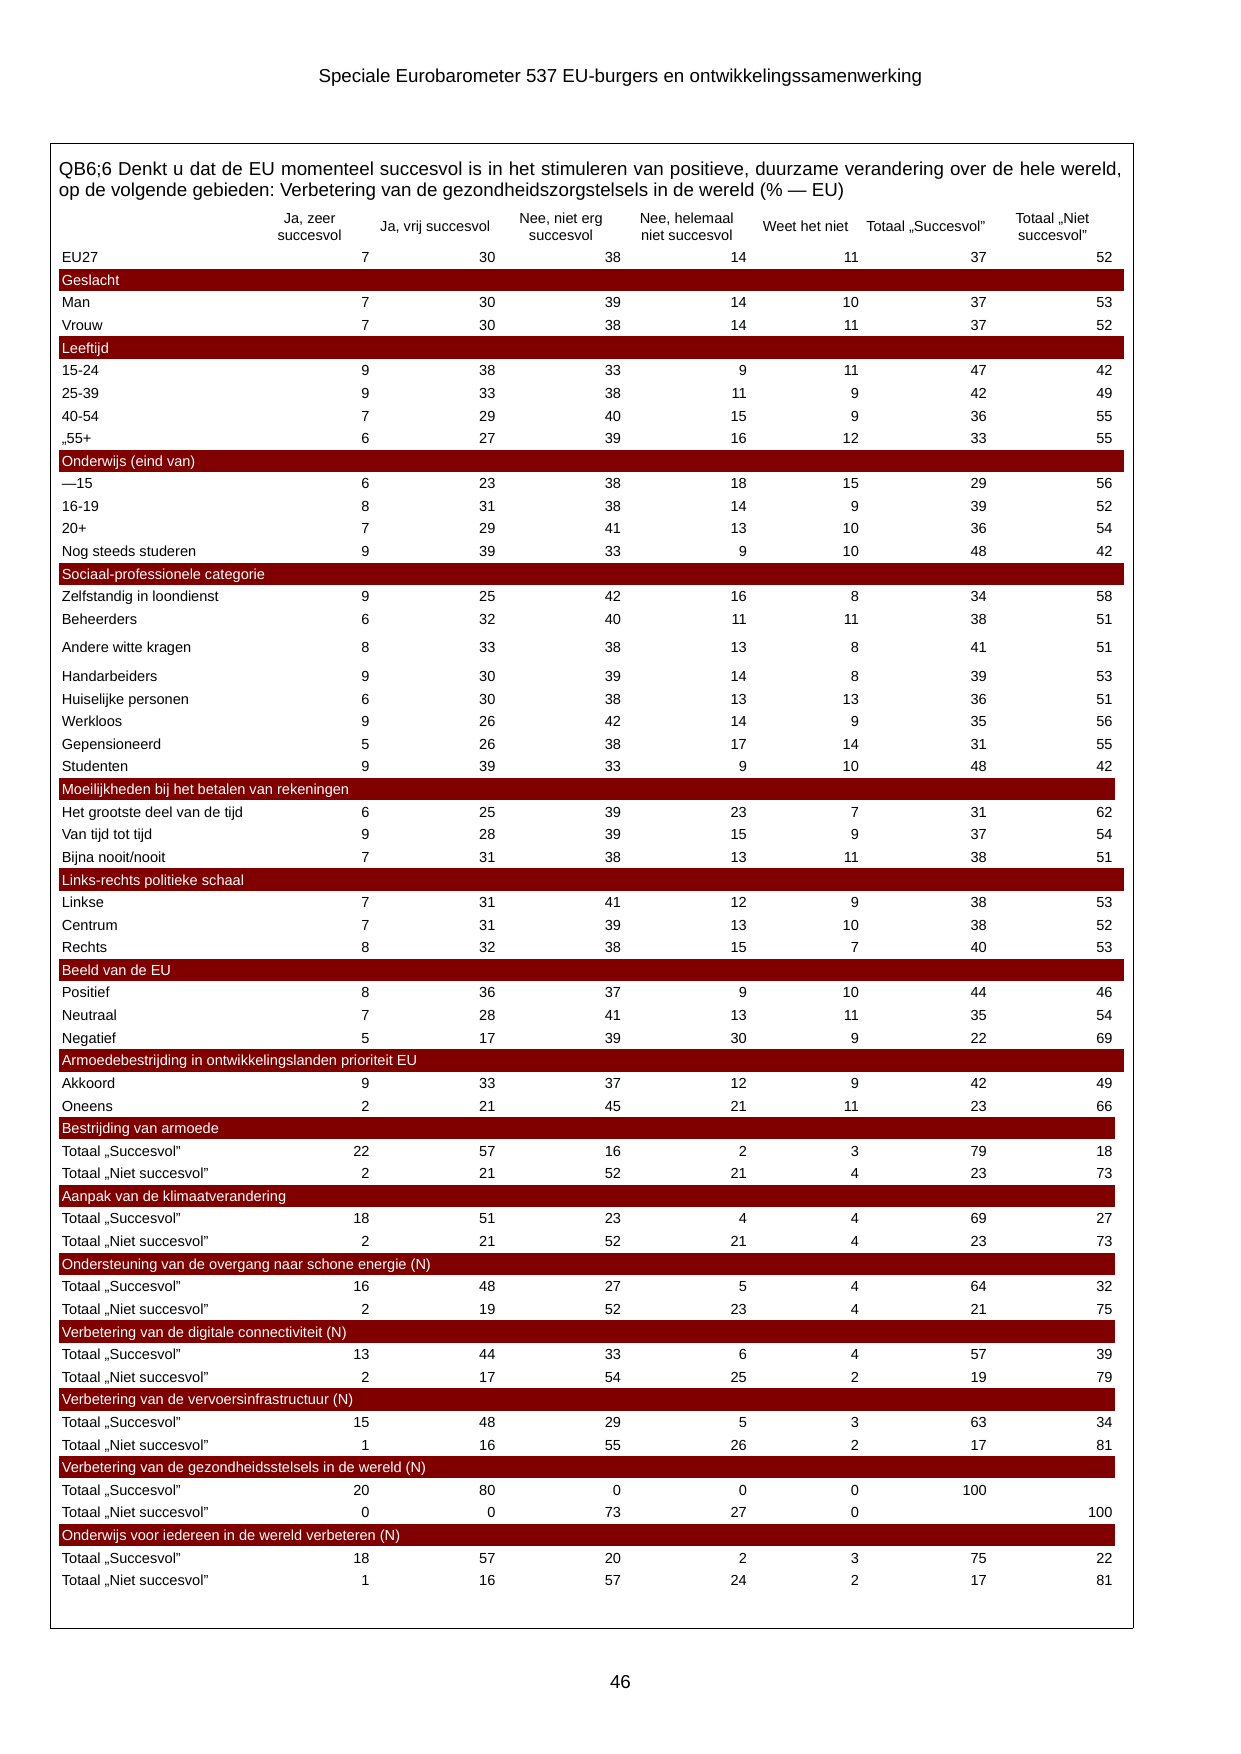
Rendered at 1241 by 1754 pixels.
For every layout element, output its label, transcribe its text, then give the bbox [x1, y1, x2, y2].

table_cell 48 [372, 1275, 498, 1298]
table_cell [1115, 382, 1124, 404]
table_cell 38 [498, 495, 624, 517]
table_cell 42 [989, 540, 1115, 562]
table_cell Akkoord [59, 1072, 246, 1094]
table_cell [1115, 1072, 1124, 1094]
table_cell 41 [498, 517, 624, 540]
table_cell 81 [989, 1569, 1115, 1592]
table_cell 21 [372, 1230, 498, 1252]
table_cell 31 [372, 891, 498, 913]
table_cell 17 [372, 1026, 498, 1049]
table_cell 7 [246, 404, 372, 427]
table_cell 38 [862, 608, 989, 630]
table_cell 8 [749, 585, 862, 608]
table_cell [1115, 1004, 1124, 1026]
table_cell 30 [372, 291, 498, 314]
table_cell 2 [246, 1230, 372, 1252]
table_cell 56 [989, 472, 1115, 495]
table_cell [1115, 1026, 1124, 1049]
table_cell 31 [862, 733, 989, 755]
table_cell 55 [989, 404, 1115, 427]
table_cell 13 [624, 1004, 749, 1026]
table_cell 0 [624, 1479, 749, 1501]
table_cell [1115, 630, 1124, 665]
table_cell 8 [749, 630, 862, 665]
table_cell 2 [749, 1569, 862, 1592]
table_cell 2 [246, 1366, 372, 1388]
table_cell 2 [246, 1162, 372, 1185]
table_cell 54 [989, 1004, 1115, 1026]
table_cell 18 [624, 472, 749, 495]
table_cell Bestrijding van armoede [59, 1117, 1115, 1139]
table_cell 6 [246, 800, 372, 823]
table_cell 2 [749, 1433, 862, 1456]
table_cell [1115, 1140, 1124, 1162]
table_cell 12 [624, 891, 749, 913]
table_cell 33 [498, 1343, 624, 1366]
table_cell 33 [372, 630, 498, 665]
table_cell 36 [862, 517, 989, 540]
table_cell 11 [749, 1004, 862, 1026]
table_cell 37 [862, 246, 989, 269]
table_cell Totaal „Niet succesvol” [59, 1501, 246, 1524]
table_cell 3 [749, 1411, 862, 1433]
table_cell 20 [498, 1546, 624, 1569]
table_cell [1115, 1569, 1124, 1592]
table_cell 9 [624, 755, 749, 778]
table_cell Sociaal-professionele categorie [59, 563, 1124, 585]
table_cell 38 [862, 846, 989, 868]
table_cell EU27 [59, 246, 246, 269]
table_cell 37 [498, 1072, 624, 1094]
table_cell Nog steeds studeren [59, 540, 246, 562]
table_cell 14 [624, 710, 749, 733]
table_cell 27 [372, 427, 498, 449]
table_cell [1115, 1117, 1124, 1139]
table_cell 38 [498, 472, 624, 495]
table_cell 9 [246, 359, 372, 382]
table_cell 55 [498, 1433, 624, 1456]
table_cell 21 [624, 1162, 749, 1185]
table_cell Onderwijs (eind van) [59, 450, 1124, 472]
table_cell 6 [246, 472, 372, 495]
table_cell 73 [989, 1162, 1115, 1185]
table_cell 16 [624, 427, 749, 449]
table_cell 9 [246, 755, 372, 778]
table_cell 38 [498, 382, 624, 404]
table_cell [1115, 1366, 1124, 1388]
table_cell 36 [862, 688, 989, 710]
table_cell 39 [372, 540, 498, 562]
table_cell 13 [624, 517, 749, 540]
table_cell 42 [989, 359, 1115, 382]
table_cell 4 [749, 1275, 862, 1298]
table_cell 55 [989, 427, 1115, 449]
table_cell 21 [624, 1094, 749, 1117]
table_cell 54 [989, 517, 1115, 540]
table_cell 39 [498, 291, 624, 314]
table_cell 42 [498, 710, 624, 733]
table_cell [1115, 1433, 1124, 1456]
table_cell 9 [749, 1072, 862, 1094]
table_header Nee, helemaal niet succesvol [624, 207, 749, 246]
table_cell 57 [372, 1546, 498, 1569]
table_cell 48 [862, 755, 989, 778]
table_cell 44 [372, 1343, 498, 1366]
table_cell [1115, 427, 1124, 449]
table_cell 42 [862, 1072, 989, 1094]
table_cell 18 [246, 1546, 372, 1569]
table_cell 30 [372, 688, 498, 710]
table_cell 36 [862, 404, 989, 427]
table_cell 39 [372, 755, 498, 778]
table_cell 38 [498, 314, 624, 336]
table_cell Armoedebestrijding in ontwikkelingslanden prioriteit EU [59, 1049, 1124, 1072]
table_cell 2 [624, 1546, 749, 1569]
table_cell [1115, 1546, 1124, 1569]
table_cell 69 [862, 1207, 989, 1230]
table_cell 58 [989, 585, 1115, 608]
table_cell 14 [624, 314, 749, 336]
table_cell 4 [624, 1207, 749, 1230]
table_cell Totaal „Niet succesvol” [59, 1162, 246, 1185]
table_cell 4 [749, 1343, 862, 1366]
table_cell Studenten [59, 755, 246, 778]
table_cell 100 [862, 1479, 989, 1501]
table_cell 39 [498, 914, 624, 936]
table_cell 45 [498, 1094, 624, 1117]
table_cell 16 [498, 1140, 624, 1162]
table_cell [1115, 1298, 1124, 1320]
table_cell 18 [246, 1207, 372, 1230]
table_cell 30 [372, 665, 498, 687]
table_header Ja, vrij succesvol [372, 207, 498, 246]
table_cell 34 [862, 585, 989, 608]
table_cell 13 [624, 688, 749, 710]
table_cell [1115, 517, 1124, 540]
table_cell 23 [498, 1207, 624, 1230]
table_cell 73 [989, 1230, 1115, 1252]
table_cell 38 [862, 914, 989, 936]
table_cell 22 [989, 1546, 1115, 1569]
table_cell 6 [246, 427, 372, 449]
table_cell 9 [246, 1072, 372, 1094]
table_cell 11 [624, 608, 749, 630]
table_cell Negatief [59, 1026, 246, 1049]
table_cell 9 [624, 359, 749, 382]
table_cell 36 [372, 981, 498, 1004]
table_cell 81 [989, 1433, 1115, 1456]
table_cell Verbetering van de digitale connectiviteit (N) [59, 1320, 1115, 1343]
table_cell 51 [989, 846, 1115, 868]
table_cell 53 [989, 291, 1115, 314]
table_cell Onderwijs voor iedereen in de wereld verbeteren (N) [59, 1524, 1115, 1546]
table_cell 4 [749, 1230, 862, 1252]
table_cell 9 [246, 823, 372, 846]
table_cell 2 [246, 1298, 372, 1320]
table_cell 29 [498, 1411, 624, 1433]
table_cell Zelfstandig in loondienst [59, 585, 246, 608]
table_cell 14 [624, 291, 749, 314]
table_cell 9 [624, 981, 749, 1004]
table_cell Bijna nooit/nooit [59, 846, 246, 868]
table_cell 0 [498, 1479, 624, 1501]
table_cell 21 [372, 1094, 498, 1117]
table_cell [1115, 1411, 1124, 1433]
table_cell [1115, 1479, 1124, 1501]
table_cell 39 [862, 495, 989, 517]
table_cell 9 [246, 665, 372, 687]
table_cell Totaal „Succesvol” [59, 1275, 246, 1298]
table_cell 23 [862, 1230, 989, 1252]
table_cell 6 [246, 608, 372, 630]
table_cell 32 [372, 936, 498, 959]
table_cell 0 [749, 1501, 862, 1524]
table_cell [1115, 755, 1124, 778]
table_cell 33 [372, 382, 498, 404]
table_cell 38 [498, 630, 624, 665]
table_header [59, 207, 246, 246]
table_cell 1 [246, 1569, 372, 1592]
table_cell 21 [372, 1162, 498, 1185]
table_cell 40 [498, 404, 624, 427]
table_cell [1115, 1343, 1124, 1366]
table_cell 49 [989, 1072, 1115, 1094]
table_cell 10 [749, 540, 862, 562]
table_cell [1115, 665, 1124, 687]
table_cell 30 [624, 1026, 749, 1049]
table_cell [1115, 1388, 1124, 1411]
table_cell [1115, 404, 1124, 427]
table_cell 52 [989, 314, 1115, 336]
table_cell 3 [749, 1546, 862, 1569]
table_cell [1115, 688, 1124, 710]
table_cell 31 [862, 800, 989, 823]
table_cell [1115, 823, 1124, 846]
table_cell 53 [989, 665, 1115, 687]
table_cell 30 [372, 246, 498, 269]
table_cell 16 [372, 1569, 498, 1592]
table_cell 51 [989, 608, 1115, 630]
table_cell 17 [372, 1366, 498, 1388]
table_cell 33 [498, 359, 624, 382]
table_cell [1115, 1230, 1124, 1252]
table_cell 57 [862, 1343, 989, 1366]
table_cell 19 [372, 1298, 498, 1320]
table_cell 11 [749, 359, 862, 382]
table_cell 0 [246, 1501, 372, 1524]
table_cell 8 [246, 495, 372, 517]
table_cell 35 [862, 710, 989, 733]
table_cell 21 [862, 1298, 989, 1320]
table_cell 31 [372, 846, 498, 868]
table_cell 38 [498, 733, 624, 755]
table_cell 23 [862, 1094, 989, 1117]
table_cell 7 [246, 1004, 372, 1026]
table_cell 41 [498, 1004, 624, 1026]
table_cell [1115, 800, 1124, 823]
table_cell 17 [862, 1569, 989, 1592]
table_cell 35 [862, 1004, 989, 1026]
table_cell 5 [246, 1026, 372, 1049]
table_cell [989, 1479, 1115, 1501]
table_cell Het grootste deel van de tijd [59, 800, 246, 823]
table_cell 9 [246, 710, 372, 733]
table_cell Beeld van de EU [59, 959, 1124, 981]
table_cell 52 [989, 246, 1115, 269]
table_cell 8 [246, 981, 372, 1004]
table_cell Verbetering van de vervoersinfrastructuur (N) [59, 1388, 1115, 1411]
table_cell 42 [862, 382, 989, 404]
table_cell 15 [749, 472, 862, 495]
table_cell [1115, 891, 1124, 913]
table_cell 12 [624, 1072, 749, 1094]
table_cell 75 [862, 1546, 989, 1569]
table_cell Moeilijkheden bij het betalen van rekeningen [59, 778, 1115, 800]
table_cell 40 [862, 936, 989, 959]
table_cell 17 [862, 1433, 989, 1456]
table_cell [862, 1501, 989, 1524]
table_cell 73 [498, 1501, 624, 1524]
table_cell 16 [624, 585, 749, 608]
table_cell 14 [624, 246, 749, 269]
table_cell Geslacht [59, 269, 1124, 291]
table_cell [1115, 914, 1124, 936]
table_cell 48 [862, 540, 989, 562]
table_cell 39 [498, 427, 624, 449]
table_cell 7 [246, 846, 372, 868]
table_cell Totaal „Niet succesvol” [59, 1569, 246, 1592]
table_cell 20+ [59, 517, 246, 540]
table_cell 25 [624, 1366, 749, 1388]
table_cell 30 [372, 314, 498, 336]
table_cell 48 [372, 1411, 498, 1433]
table_cell [1115, 778, 1124, 800]
table_cell Leeftijd [59, 336, 1124, 359]
table_cell 33 [862, 427, 989, 449]
table_cell 13 [624, 914, 749, 936]
table_cell 4 [749, 1298, 862, 1320]
table_cell 7 [246, 891, 372, 913]
table_cell 33 [372, 1072, 498, 1094]
table_cell 29 [862, 472, 989, 495]
table_cell 64 [862, 1275, 989, 1298]
table_cell Totaal „Niet succesvol” [59, 1298, 246, 1320]
table_cell 23 [624, 800, 749, 823]
table_cell 28 [372, 823, 498, 846]
table_cell 22 [246, 1140, 372, 1162]
table_cell 7 [749, 936, 862, 959]
table_cell 80 [372, 1479, 498, 1501]
table_cell 10 [749, 755, 862, 778]
table_cell 54 [498, 1366, 624, 1388]
table_cell Rechts [59, 936, 246, 959]
table_cell 10 [749, 981, 862, 1004]
table_cell [1115, 359, 1124, 382]
table_cell 33 [498, 755, 624, 778]
table_cell 21 [624, 1230, 749, 1252]
table_cell [1115, 981, 1124, 1004]
table_cell 51 [372, 1207, 498, 1230]
table_cell [1115, 540, 1124, 562]
table_cell [1115, 291, 1124, 314]
table_cell 55 [989, 733, 1115, 755]
table_cell Andere witte kragen [59, 630, 246, 665]
table_cell 2 [624, 1140, 749, 1162]
table_cell 5 [624, 1275, 749, 1298]
table_cell [1115, 1275, 1124, 1298]
table_cell Neutraal [59, 1004, 246, 1026]
table_cell 75 [989, 1298, 1115, 1320]
table_cell 28 [372, 1004, 498, 1026]
table_cell 51 [989, 688, 1115, 710]
table_cell 19 [862, 1366, 989, 1388]
table_cell 8 [246, 936, 372, 959]
table_cell Werkloos [59, 710, 246, 733]
table_cell 37 [862, 314, 989, 336]
table_cell 62 [989, 800, 1115, 823]
table_cell [1115, 1162, 1124, 1185]
table_cell 24 [624, 1569, 749, 1592]
table_cell Totaal „Niet succesvol” [59, 1366, 246, 1388]
text QB6;6 Denkt u dat de EU momenteel succesvol is in het stimuleren van positieve, duurzame verandering over de hele wereld, op de volgende gebieden: Verbetering van de gezondheidszorgstelsels in de wereld (% — EU) [59, 158, 1124, 201]
table_cell 41 [498, 891, 624, 913]
table_cell Totaal „Succesvol” [59, 1343, 246, 1366]
table_cell 100 [989, 1501, 1115, 1524]
table_header Nee, niet erg succesvol [498, 207, 624, 246]
table_cell 38 [498, 246, 624, 269]
table_cell 52 [498, 1162, 624, 1185]
table_cell 13 [624, 630, 749, 665]
table_cell 38 [862, 891, 989, 913]
table_cell [1115, 246, 1124, 269]
table_cell 22 [862, 1026, 989, 1049]
table_cell 39 [498, 823, 624, 846]
table_cell 27 [498, 1275, 624, 1298]
table_cell 23 [372, 472, 498, 495]
table_cell „55+ [59, 427, 246, 449]
table_cell 15 [624, 823, 749, 846]
table_cell 7 [246, 291, 372, 314]
table_cell 63 [862, 1411, 989, 1433]
table_cell 9 [749, 404, 862, 427]
table_cell 0 [372, 1501, 498, 1524]
table_cell 9 [246, 382, 372, 404]
table_cell 5 [246, 733, 372, 755]
table_cell 54 [989, 823, 1115, 846]
table_cell 31 [372, 495, 498, 517]
table_cell 26 [372, 710, 498, 733]
table_cell 13 [624, 846, 749, 868]
table_cell 13 [749, 688, 862, 710]
table_cell 27 [624, 1501, 749, 1524]
table_cell 42 [989, 755, 1115, 778]
table_cell 9 [749, 495, 862, 517]
table_header Weet het niet [749, 207, 862, 246]
table_cell 53 [989, 936, 1115, 959]
table_cell 9 [749, 710, 862, 733]
table_cell 4 [749, 1207, 862, 1230]
table_cell [1115, 1501, 1124, 1524]
table_cell 40 [498, 608, 624, 630]
table_cell 11 [624, 382, 749, 404]
table_cell 6 [246, 688, 372, 710]
table_cell 39 [498, 800, 624, 823]
table_cell 33 [498, 540, 624, 562]
table_cell 25-39 [59, 382, 246, 404]
table_cell 25 [372, 585, 498, 608]
table_cell Totaal „Succesvol” [59, 1207, 246, 1230]
table_cell Linkse [59, 891, 246, 913]
table_cell 2 [749, 1366, 862, 1388]
table_cell 15 [624, 404, 749, 427]
table_cell 7 [749, 800, 862, 823]
table_cell Oneens [59, 1094, 246, 1117]
table_cell 39 [862, 665, 989, 687]
table_cell Positief [59, 981, 246, 1004]
table_cell 38 [498, 688, 624, 710]
table_header Totaal „Succesvol” [862, 207, 989, 246]
table_cell 41 [862, 630, 989, 665]
table_cell 11 [749, 608, 862, 630]
table_cell 16 [372, 1433, 498, 1456]
table_cell Totaal „Niet succesvol” [59, 1230, 246, 1252]
table_cell 32 [989, 1275, 1115, 1298]
table_cell Centrum [59, 914, 246, 936]
table_cell 9 [624, 540, 749, 562]
table_cell [1115, 1253, 1124, 1275]
table_cell [1115, 585, 1124, 608]
table_cell 5 [624, 1411, 749, 1433]
table_cell Links-rechts politieke schaal [59, 868, 1124, 891]
table_cell 8 [246, 630, 372, 665]
table_cell 23 [624, 1298, 749, 1320]
table_cell 7 [246, 246, 372, 269]
table_cell 34 [989, 1411, 1115, 1433]
table_cell 6 [624, 1343, 749, 1366]
table_cell 39 [498, 1026, 624, 1049]
table_cell Beheerders [59, 608, 246, 630]
table_cell 57 [498, 1569, 624, 1592]
table_cell 49 [989, 382, 1115, 404]
table_cell 66 [989, 1094, 1115, 1117]
table_cell 39 [498, 665, 624, 687]
table_cell —15 [59, 472, 246, 495]
table_cell Verbetering van de gezondheidsstelsels in de wereld (N) [59, 1456, 1115, 1478]
table_cell [1115, 608, 1124, 630]
table_cell 42 [498, 585, 624, 608]
table_cell 9 [749, 891, 862, 913]
table_cell 52 [498, 1230, 624, 1252]
table_cell 31 [372, 914, 498, 936]
table_cell 13 [246, 1343, 372, 1366]
table_cell 16 [246, 1275, 372, 1298]
table_cell [1115, 733, 1124, 755]
table_cell 7 [246, 914, 372, 936]
table_cell Ondersteuning van de overgang naar schone energie (N) [59, 1253, 1115, 1275]
table_cell [1115, 1094, 1124, 1117]
table_cell 38 [498, 846, 624, 868]
table_cell 15 [624, 936, 749, 959]
table_cell 44 [862, 981, 989, 1004]
table_cell 16-19 [59, 495, 246, 517]
table_cell [1115, 1524, 1124, 1546]
table_cell 37 [862, 291, 989, 314]
table_cell 11 [749, 846, 862, 868]
table_cell [1115, 1207, 1124, 1230]
table_cell 17 [624, 733, 749, 755]
table_cell 10 [749, 914, 862, 936]
table_cell 29 [372, 517, 498, 540]
table_cell [1115, 1185, 1124, 1207]
table_cell [1115, 1320, 1124, 1343]
table_cell 38 [498, 936, 624, 959]
table_cell 39 [989, 1343, 1115, 1366]
table_cell 9 [749, 823, 862, 846]
table_cell 11 [749, 1094, 862, 1117]
table_cell 56 [989, 710, 1115, 733]
table_cell 0 [749, 1479, 862, 1501]
table_cell 1 [246, 1433, 372, 1456]
table_cell 7 [246, 314, 372, 336]
table_cell 10 [749, 517, 862, 540]
table_cell 69 [989, 1026, 1115, 1049]
table_cell 52 [989, 495, 1115, 517]
table_cell [1115, 846, 1124, 868]
table_cell 9 [246, 585, 372, 608]
table_cell 27 [989, 1207, 1115, 1230]
table_cell Aanpak van de klimaatverandering [59, 1185, 1115, 1207]
table_cell 11 [749, 314, 862, 336]
table_cell [1115, 472, 1124, 495]
table_header [1115, 207, 1124, 246]
table_cell 20 [246, 1479, 372, 1501]
table_cell Totaal „Succesvol” [59, 1479, 246, 1501]
table_cell 79 [989, 1366, 1115, 1388]
table_cell 23 [862, 1162, 989, 1185]
table_cell [1115, 1456, 1124, 1478]
table_header Totaal „Niet succesvol” [989, 207, 1115, 246]
table_header Ja, zeer succesvol [246, 207, 372, 246]
table_cell 79 [862, 1140, 989, 1162]
table_cell 40-54 [59, 404, 246, 427]
table_cell Totaal „Succesvol” [59, 1411, 246, 1433]
table_cell 12 [749, 427, 862, 449]
table_cell 2 [246, 1094, 372, 1117]
table_cell 14 [749, 733, 862, 755]
table_cell 46 [989, 981, 1115, 1004]
table_cell [1115, 936, 1124, 959]
table_cell 32 [372, 608, 498, 630]
table_cell 52 [498, 1298, 624, 1320]
table_cell Man [59, 291, 246, 314]
table_cell Vrouw [59, 314, 246, 336]
table_cell 9 [749, 382, 862, 404]
table_cell 7 [246, 517, 372, 540]
table_cell 15-24 [59, 359, 246, 382]
table_cell 3 [749, 1140, 862, 1162]
table_cell Gepensioneerd [59, 733, 246, 755]
table_cell 51 [989, 630, 1115, 665]
table_cell 18 [989, 1140, 1115, 1162]
table_cell 9 [246, 540, 372, 562]
table_cell 37 [862, 823, 989, 846]
table_cell Totaal „Niet succesvol” [59, 1433, 246, 1456]
table_cell 38 [372, 359, 498, 382]
table_cell Totaal „Succesvol” [59, 1140, 246, 1162]
table_cell 25 [372, 800, 498, 823]
table_cell 8 [749, 665, 862, 687]
table_cell Van tijd tot tijd [59, 823, 246, 846]
table_cell 26 [372, 733, 498, 755]
table_cell 15 [246, 1411, 372, 1433]
table_cell 11 [749, 246, 862, 269]
table_cell 47 [862, 359, 989, 382]
table_cell Totaal „Succesvol” [59, 1546, 246, 1569]
table_cell Handarbeiders [59, 665, 246, 687]
table_cell 9 [749, 1026, 862, 1049]
table_cell [1115, 495, 1124, 517]
table_cell 52 [989, 914, 1115, 936]
table_cell Huiselijke personen [59, 688, 246, 710]
table_cell 57 [372, 1140, 498, 1162]
table_cell 26 [624, 1433, 749, 1456]
table_cell 4 [749, 1162, 862, 1185]
table_cell 29 [372, 404, 498, 427]
table_cell [1115, 314, 1124, 336]
table_cell 53 [989, 891, 1115, 913]
table_cell [1115, 710, 1124, 733]
table_cell 37 [498, 981, 624, 1004]
table_cell 14 [624, 665, 749, 687]
table_cell 14 [624, 495, 749, 517]
table_cell 10 [749, 291, 862, 314]
